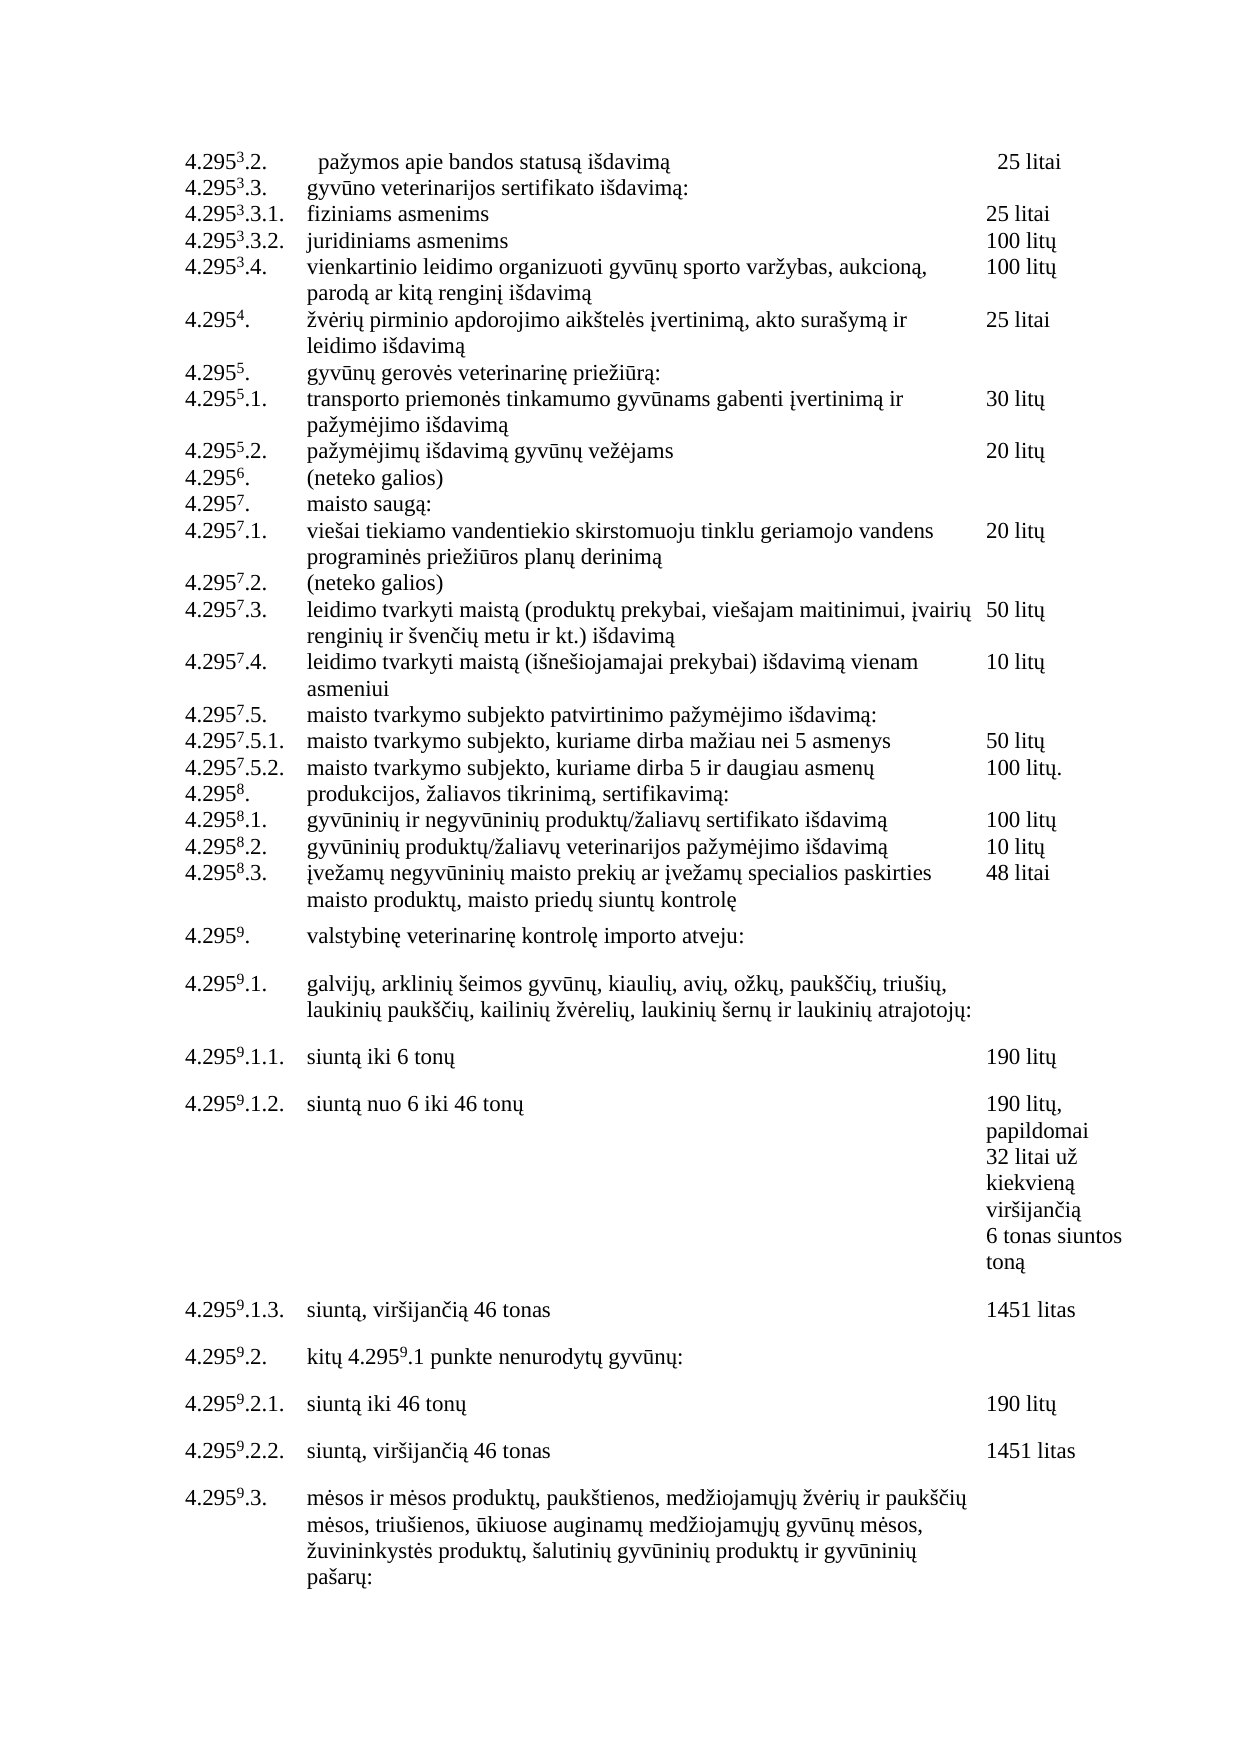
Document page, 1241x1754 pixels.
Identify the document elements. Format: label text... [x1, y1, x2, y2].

table_cell 4.2953.3.2. [174, 227, 307, 253]
table_cell siuntą iki 46 tonų [307, 1380, 986, 1427]
table_cell 1451 litas [986, 1285, 1148, 1332]
table_cell 4.2959.1.3. [174, 1285, 307, 1332]
table_cell 4.2958. [174, 780, 307, 807]
table_cell fiziniams asmenims [307, 200, 986, 227]
table_cell 4.2958.3. [174, 859, 307, 912]
table_cell maisto tvarkymo subjekto, kuriame dirba 5 ir daugiau asmenų [307, 754, 986, 780]
table_cell [986, 780, 1148, 807]
table_cell 4.2958.1. [174, 807, 307, 833]
table_cell 4.2957.1. [174, 517, 307, 569]
table_cell siuntą nuo 6 iki 46 tonų [307, 1080, 986, 1285]
table_cell 25 litai [986, 148, 1148, 174]
table_cell 10 litų [986, 833, 1148, 859]
table_cell pažymos apie bandos statusą išdavimą [307, 148, 986, 174]
table_cell [986, 464, 1148, 490]
table_cell gyvūninių ir negyvūninių produktų/žaliavų sertifikato išdavimą [307, 807, 986, 833]
table_cell 25 litai [986, 200, 1148, 227]
table_cell 4.2959.2. [174, 1333, 307, 1379]
table_cell galvijų, arklinių šeimos gyvūnų, kiaulių, avių, ožkų, paukščių, triušių, laukinių paukščių, kailinių žvėrelių, laukinių šernų ir laukinių atrajotojų: [307, 959, 986, 1033]
table_cell 4.2957. [174, 490, 307, 517]
table_cell 48 litai [986, 859, 1148, 912]
table_cell [986, 1333, 1148, 1379]
table_cell siuntą iki 6 tonų [307, 1033, 986, 1080]
table_cell pažymėjimų išdavimą gyvūnų vežėjams [307, 438, 986, 464]
table_cell 20 litų [986, 517, 1148, 569]
table_cell produkcijos, žaliavos tikrinimą, sertifikavimą: [307, 780, 986, 807]
table_cell 4.2956. [174, 464, 307, 490]
table_cell maisto saugą: [307, 490, 986, 517]
table_cell 4.2957.5.1. [174, 728, 307, 754]
table_cell įvežamų negyvūninių maisto prekių ar įvežamų specialios paskirties maisto produktų, maisto priedų siuntų kontrolę [307, 859, 986, 912]
table_cell 100 litų. [986, 754, 1148, 780]
table_cell 190 litų [986, 1380, 1148, 1427]
table_cell viešai tiekiamo vandentiekio skirstomuoju tinklu geriamojo vandens programinės priežiūros planų derinimą [307, 517, 986, 569]
table_cell [986, 959, 1148, 1033]
table_cell 4.2955.1. [174, 385, 307, 438]
table_cell 4.2955. [174, 359, 307, 385]
table_cell kitų 4.2959.1 punkte nenurodytų gyvūnų: [307, 1333, 986, 1379]
table_cell 4.2959.2.2. [174, 1427, 307, 1474]
table_cell 4.2959.1.2. [174, 1080, 307, 1285]
table_cell [986, 1474, 1148, 1600]
table_cell 4.2957.5.2. [174, 754, 307, 780]
table_cell 4.2957.4. [174, 649, 307, 701]
table_cell 4.2953.4. [174, 253, 307, 306]
table_cell (neteko galios) [307, 464, 986, 490]
table_cell (neteko galios) [307, 569, 986, 596]
table_cell [986, 490, 1148, 517]
table_cell maisto tvarkymo subjekto, kuriame dirba mažiau nei 5 asmenys [307, 728, 986, 754]
table_cell leidimo tvarkyti maistą (produktų prekybai, viešajam maitinimui, įvairių renginių ir švenčių metu ir kt.) išdavimą [307, 596, 986, 648]
table_cell 4.2959.1. [174, 959, 307, 1033]
table_cell maisto tvarkymo subjekto patvirtinimo pažymėjimo išdavimą: [307, 701, 986, 727]
table_cell mėsos ir mėsos produktų, paukštienos, medžiojamųjų žvėrių ir paukščių mėsos, triušienos, ūkiuose auginamų medžiojamųjų gyvūnų mėsos, žuvininkystės produktų, šalutinių gyvūninių produktų ir gyvūninių pašarų: [307, 1474, 986, 1600]
table_cell 50 litų [986, 728, 1148, 754]
table_cell 4.2953.3.1. [174, 200, 307, 227]
table_cell siuntą, viršijančią 46 tonas [307, 1285, 986, 1332]
table_cell 4.2953.2. [174, 148, 307, 174]
table_cell 4.2953.3. [174, 174, 307, 200]
table_cell 100 litų [986, 227, 1148, 253]
table_cell [986, 912, 1148, 959]
table_cell gyvūno veterinarijos sertifikato išdavimą: [307, 174, 986, 200]
table_cell [986, 569, 1148, 596]
table_cell 4.2957.3. [174, 596, 307, 648]
table_cell 25 litai [986, 306, 1148, 358]
table_cell 100 litų [986, 807, 1148, 833]
table_cell 190 litų [986, 1033, 1148, 1080]
table_cell 4.2959. [174, 912, 307, 959]
table_cell transporto priemonės tinkamumo gyvūnams gabenti įvertinimą ir pažymėjimo išdavimą [307, 385, 986, 438]
table_cell 20 litų [986, 438, 1148, 464]
table_cell 4.2957.2. [174, 569, 307, 596]
table_cell 10 litų [986, 649, 1148, 701]
table_cell gyvūnų gerovės veterinarinę priežiūrą: [307, 359, 986, 385]
table_cell 4.2959.3. [174, 1474, 307, 1600]
table_cell 4.2959.2.1. [174, 1380, 307, 1427]
table_cell leidimo tvarkyti maistą (išnešiojamajai prekybai) išdavimą vienam asmeniui [307, 649, 986, 701]
table_cell [986, 359, 1148, 385]
table_cell [986, 174, 1148, 200]
table_cell 4.2954. [174, 306, 307, 358]
table_cell 190 litų, papildomai 32 litai už kiekvieną viršijančią 6 tonas siuntos toną [986, 1080, 1148, 1285]
table_cell gyvūninių produktų/žaliavų veterinarijos pažymėjimo išdavimą [307, 833, 986, 859]
table_cell 50 litų [986, 596, 1148, 648]
table_cell valstybinę veterinarinę kontrolę importo atveju: [307, 912, 986, 959]
table_cell 1451 litas [986, 1427, 1148, 1474]
table_cell 4.2958.2. [174, 833, 307, 859]
table_cell 4.2955.2. [174, 438, 307, 464]
table_cell vienkartinio leidimo organizuoti gyvūnų sporto varžybas, aukcioną, parodą ar kitą renginį išdavimą [307, 253, 986, 306]
table_cell 100 litų [986, 253, 1148, 306]
table_cell 30 litų [986, 385, 1148, 438]
table_cell 4.2959.1.1. [174, 1033, 307, 1080]
table_cell 4.2957.5. [174, 701, 307, 727]
table_cell žvėrių pirminio apdorojimo aikštelės įvertinimą, akto surašymą ir leidimo išdavimą [307, 306, 986, 358]
table_cell [986, 701, 1148, 727]
table_cell siuntą, viršijančią 46 tonas [307, 1427, 986, 1474]
table_cell juridiniams asmenims [307, 227, 986, 253]
